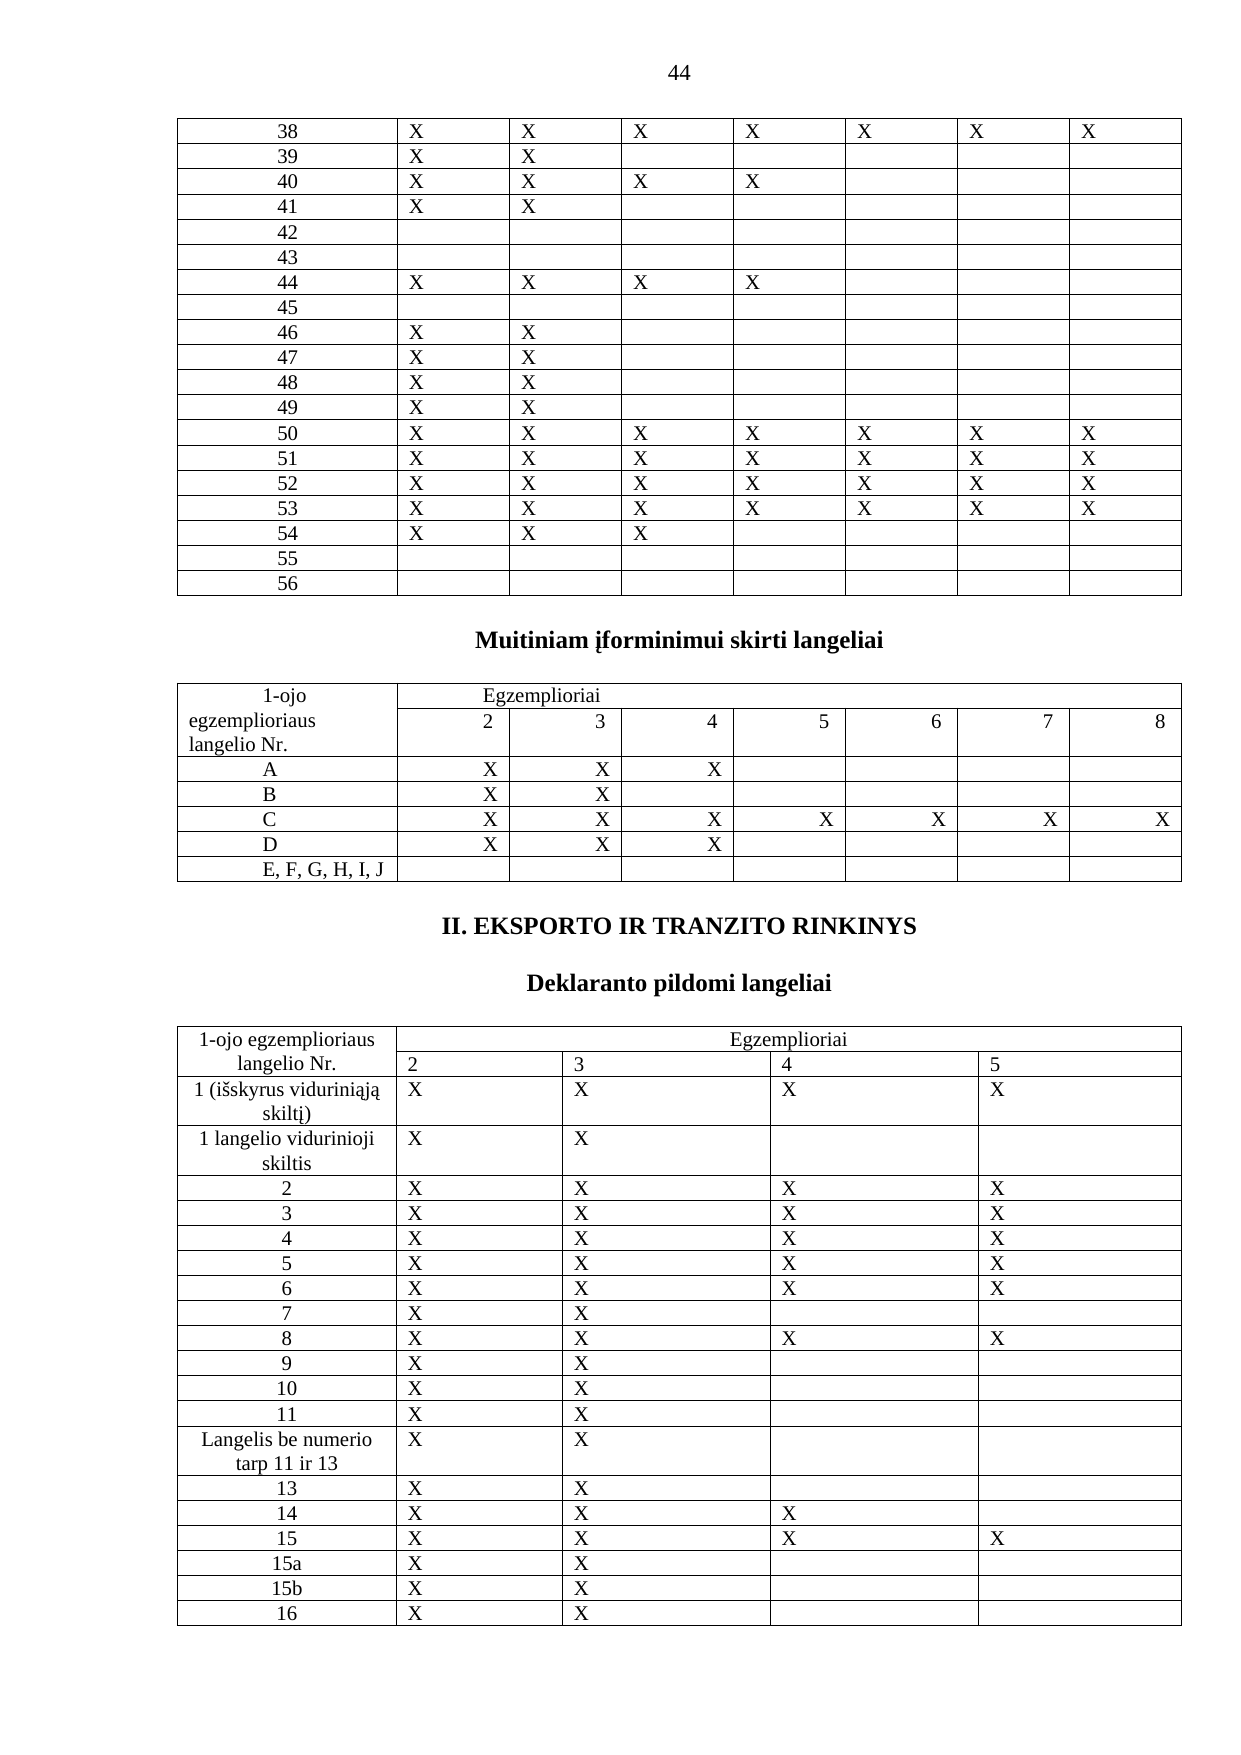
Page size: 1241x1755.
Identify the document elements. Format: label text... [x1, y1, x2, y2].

table_cell X [397, 1427, 562, 1475]
text Muitiniam įforminimui skirti langeliai [177, 625, 1181, 654]
table_cell 7 [958, 709, 1069, 756]
table_cell X [622, 521, 733, 545]
table_cell [510, 857, 621, 881]
table_cell 4 [178, 1226, 396, 1250]
table_cell [979, 1351, 1181, 1375]
table_cell 7 [178, 1301, 396, 1325]
table_cell X [622, 420, 733, 444]
table_cell [979, 1376, 1181, 1400]
table_cell X [563, 1201, 770, 1225]
table_cell X [510, 195, 621, 218]
table_cell X [979, 1201, 1181, 1225]
table_cell [1070, 195, 1181, 218]
table_cell [846, 295, 957, 319]
table_cell X [563, 1576, 770, 1600]
table_cell [958, 757, 1069, 781]
table_cell [510, 295, 621, 319]
table_cell [846, 757, 957, 781]
table_cell [771, 1576, 978, 1600]
table_cell [846, 270, 957, 294]
table_cell X [958, 420, 1069, 444]
table_cell [1070, 757, 1181, 781]
table_cell [734, 521, 845, 545]
table_cell X [398, 370, 509, 394]
table_cell X [958, 446, 1069, 469]
table_cell X [622, 446, 733, 469]
table_cell [734, 345, 845, 369]
table_cell X [510, 471, 621, 495]
table_cell X [771, 1326, 978, 1350]
table_cell X [1070, 446, 1181, 469]
table_cell 15b [178, 1576, 396, 1600]
table_cell X [1070, 807, 1181, 831]
table_cell 13 [178, 1476, 396, 1500]
table_cell X [979, 1077, 1181, 1125]
table_cell [1070, 270, 1181, 294]
table_cell X [398, 807, 509, 831]
table_cell [846, 782, 957, 806]
table_cell X [1070, 496, 1181, 520]
table_cell [958, 195, 1069, 218]
table_cell X [397, 1476, 562, 1500]
table_cell X [510, 320, 621, 344]
table_cell [1070, 546, 1181, 570]
table_cell X [397, 1551, 562, 1575]
table_cell X [398, 757, 509, 781]
table_cell 15 [178, 1526, 396, 1550]
table_cell X [563, 1351, 770, 1375]
table_cell [846, 395, 957, 419]
table_cell X [979, 1326, 1181, 1350]
table_cell [1070, 832, 1181, 856]
table_cell [734, 245, 845, 269]
table_cell 38 [178, 119, 397, 143]
table_cell [771, 1376, 978, 1400]
table_cell [734, 757, 845, 781]
table_cell [958, 571, 1069, 595]
table_cell X [1070, 471, 1181, 495]
table_cell X [398, 270, 509, 294]
table_cell X [979, 1276, 1181, 1300]
table_cell [979, 1501, 1181, 1525]
table_cell X [398, 496, 509, 520]
table_cell X [397, 1301, 562, 1325]
table_cell [622, 857, 733, 881]
table_cell [846, 144, 957, 168]
table_cell 48 [178, 370, 397, 394]
table_cell X [510, 169, 621, 193]
text Deklaranto pildomi langeliai [177, 968, 1181, 997]
table_cell X [397, 1276, 562, 1300]
table_header Egzemplioriai [397, 1027, 1181, 1051]
table_cell [1070, 169, 1181, 193]
table_cell 41 [178, 195, 397, 218]
table_cell [734, 370, 845, 394]
table_cell [771, 1601, 978, 1625]
table_cell X [510, 757, 621, 781]
table_cell X [1070, 119, 1181, 143]
table_cell [734, 832, 845, 856]
table_cell 10 [178, 1376, 396, 1400]
table_cell X [398, 169, 509, 193]
table_cell [734, 320, 845, 344]
table_cell X [734, 446, 845, 469]
table_cell X [846, 446, 957, 469]
table_cell [846, 571, 957, 595]
table_cell X [397, 1326, 562, 1350]
table_cell X [398, 420, 509, 444]
table_cell [958, 345, 1069, 369]
table_header 1-ojo egzemplioriaus langelio Nr. [178, 684, 397, 756]
table_cell [510, 571, 621, 595]
table_cell X [846, 119, 957, 143]
table_cell B [178, 782, 397, 806]
table_cell X [397, 1351, 562, 1375]
table_cell X [397, 1176, 562, 1199]
table_cell X [958, 119, 1069, 143]
table_cell [622, 245, 733, 269]
table_cell [958, 857, 1069, 881]
table_cell X [510, 345, 621, 369]
table_cell [846, 169, 957, 193]
table_cell [1070, 245, 1181, 269]
table_cell X [846, 496, 957, 520]
table_cell 3 [563, 1052, 770, 1076]
table_cell X [510, 807, 621, 831]
table_cell [846, 345, 957, 369]
table_cell 3 [510, 709, 621, 756]
table_cell X [771, 1526, 978, 1550]
table_cell 4 [771, 1052, 978, 1076]
table_cell [979, 1601, 1181, 1625]
table_cell [979, 1301, 1181, 1325]
table_cell [958, 395, 1069, 419]
table_cell 3 [178, 1201, 396, 1225]
table_cell [958, 370, 1069, 394]
table_cell [846, 220, 957, 244]
table_cell X [771, 1276, 978, 1300]
table_cell X [734, 270, 845, 294]
table_cell [846, 546, 957, 570]
table_cell 52 [178, 471, 397, 495]
table_cell X [771, 1176, 978, 1199]
table_cell 39 [178, 144, 397, 168]
table_cell X [958, 496, 1069, 520]
table_cell X [563, 1276, 770, 1300]
table_cell [979, 1551, 1181, 1575]
table_cell X [563, 1301, 770, 1325]
table_cell X [510, 420, 621, 444]
table_cell [846, 370, 957, 394]
table_cell [622, 345, 733, 369]
table_cell 40 [178, 169, 397, 193]
table_cell [1070, 395, 1181, 419]
table_cell [846, 521, 957, 545]
table_cell 46 [178, 320, 397, 344]
table_cell 2 [398, 709, 509, 756]
table_cell [958, 220, 1069, 244]
table_cell [734, 571, 845, 595]
table_cell [734, 395, 845, 419]
table_cell [734, 195, 845, 218]
table_cell X [734, 119, 845, 143]
table_cell 8 [178, 1326, 396, 1350]
table_cell X [397, 1401, 562, 1426]
table_cell 43 [178, 245, 397, 269]
table_cell 15a [178, 1551, 396, 1575]
table_cell 2 [397, 1052, 562, 1076]
table_cell D [178, 832, 397, 856]
table_cell [622, 370, 733, 394]
table_cell X [846, 471, 957, 495]
table_cell 44 [178, 270, 397, 294]
table_cell X [979, 1226, 1181, 1250]
table_cell X [510, 119, 621, 143]
table_cell [846, 195, 957, 218]
table_cell X [958, 807, 1069, 831]
table_cell X [771, 1201, 978, 1225]
table_cell X [398, 320, 509, 344]
table_cell 54 [178, 521, 397, 545]
table_cell X [563, 1551, 770, 1575]
table_cell [958, 270, 1069, 294]
table_cell 14 [178, 1501, 396, 1525]
table_cell X [1070, 420, 1181, 444]
table_cell X [510, 521, 621, 545]
table_cell [979, 1126, 1181, 1174]
table_cell X [510, 446, 621, 469]
table_cell X [979, 1251, 1181, 1275]
table_cell [622, 546, 733, 570]
table_cell X [958, 471, 1069, 495]
table_cell [398, 857, 509, 881]
table_cell [398, 245, 509, 269]
table_cell 51 [178, 446, 397, 469]
table_cell X [622, 496, 733, 520]
table_cell 6 [846, 709, 957, 756]
table_cell X [563, 1501, 770, 1525]
table_cell X [563, 1601, 770, 1625]
table_cell 5 [178, 1251, 396, 1275]
table_cell X [771, 1501, 978, 1525]
table_header 1-ojo egzemplioriaus langelio Nr. [178, 1027, 396, 1076]
table_cell [979, 1401, 1181, 1426]
table_cell X [397, 1226, 562, 1250]
table_cell X [622, 757, 733, 781]
table_cell 9 [178, 1351, 396, 1375]
table_cell 2 [178, 1176, 396, 1199]
table_cell [398, 295, 509, 319]
table_cell [398, 571, 509, 595]
table_cell [510, 245, 621, 269]
table_cell [622, 320, 733, 344]
table_cell [771, 1476, 978, 1500]
table_cell 49 [178, 395, 397, 419]
table_cell Langelis be numerio tarp 11 ir 13 [178, 1427, 396, 1475]
table_cell 16 [178, 1601, 396, 1625]
table_cell X [734, 471, 845, 495]
table_cell 45 [178, 295, 397, 319]
table_cell [771, 1301, 978, 1325]
table_cell X [398, 521, 509, 545]
table_cell X [622, 119, 733, 143]
table_cell X [510, 270, 621, 294]
table_cell X [622, 807, 733, 831]
table_cell [771, 1126, 978, 1174]
table_cell [958, 782, 1069, 806]
table_cell X [622, 270, 733, 294]
table_cell [958, 546, 1069, 570]
table_cell [734, 857, 845, 881]
table_cell X [398, 195, 509, 218]
table_cell [398, 546, 509, 570]
table_cell C [178, 807, 397, 831]
table_cell X [510, 782, 621, 806]
table_cell [846, 320, 957, 344]
table_cell X [622, 471, 733, 495]
table_cell X [510, 370, 621, 394]
table_cell [771, 1351, 978, 1375]
table_cell X [771, 1077, 978, 1125]
table_cell X [563, 1251, 770, 1275]
table_cell 4 [622, 709, 733, 756]
table_cell [398, 220, 509, 244]
table_cell X [397, 1601, 562, 1625]
table_cell [958, 245, 1069, 269]
table_cell [1070, 320, 1181, 344]
table_cell X [979, 1176, 1181, 1199]
table_cell [1070, 782, 1181, 806]
table_cell X [771, 1226, 978, 1250]
table_cell X [397, 1201, 562, 1225]
table_cell [1070, 295, 1181, 319]
table_cell X [398, 395, 509, 419]
table_cell 8 [1070, 709, 1181, 756]
table_cell X [510, 144, 621, 168]
table_cell [1070, 571, 1181, 595]
table_cell [734, 295, 845, 319]
table_cell X [397, 1376, 562, 1400]
table_cell [622, 395, 733, 419]
table_cell E, F, G, H, I, J [178, 857, 397, 881]
table_cell [734, 220, 845, 244]
table_cell 56 [178, 571, 397, 595]
table_cell X [622, 169, 733, 193]
table_cell X [510, 496, 621, 520]
table_cell [846, 832, 957, 856]
table_cell [734, 144, 845, 168]
table_cell X [734, 169, 845, 193]
table_cell 6 [178, 1276, 396, 1300]
table_cell X [397, 1576, 562, 1600]
table_cell X [510, 395, 621, 419]
table_cell X [398, 832, 509, 856]
table_header Egzemplioriai [398, 684, 1181, 707]
table_cell [771, 1551, 978, 1575]
table_cell [958, 169, 1069, 193]
table_cell [846, 857, 957, 881]
table_cell X [563, 1427, 770, 1475]
table_cell [622, 220, 733, 244]
table_cell X [563, 1126, 770, 1174]
table_cell [979, 1427, 1181, 1475]
table_cell X [563, 1326, 770, 1350]
table_cell [1070, 220, 1181, 244]
table_cell X [397, 1126, 562, 1174]
table_cell [622, 782, 733, 806]
table_cell [734, 546, 845, 570]
table_cell X [846, 807, 957, 831]
table_cell X [734, 496, 845, 520]
table_cell [510, 546, 621, 570]
table_cell X [563, 1476, 770, 1500]
table_cell [979, 1576, 1181, 1600]
table_cell X [563, 1077, 770, 1125]
table_cell [622, 295, 733, 319]
table_cell 1 langelio vidurinioji skiltis [178, 1126, 396, 1174]
table_cell X [771, 1251, 978, 1275]
table_cell [1070, 857, 1181, 881]
table_cell X [398, 471, 509, 495]
table_cell X [563, 1401, 770, 1426]
table_cell X [398, 446, 509, 469]
table_cell X [398, 782, 509, 806]
table_cell X [398, 345, 509, 369]
table_cell [622, 144, 733, 168]
table_cell 50 [178, 420, 397, 444]
table_cell [958, 144, 1069, 168]
table_cell A [178, 757, 397, 781]
table_cell [1070, 370, 1181, 394]
table_cell [1070, 144, 1181, 168]
table_cell [771, 1401, 978, 1426]
table_cell 5 [734, 709, 845, 756]
table_cell X [734, 420, 845, 444]
table_cell [1070, 521, 1181, 545]
table_cell [622, 571, 733, 595]
table_cell [1070, 345, 1181, 369]
table_cell X [510, 832, 621, 856]
table_cell X [563, 1226, 770, 1250]
table_cell X [734, 807, 845, 831]
table_cell [979, 1476, 1181, 1500]
table_cell [510, 220, 621, 244]
table_cell X [622, 832, 733, 856]
table_cell [958, 320, 1069, 344]
table_cell [734, 782, 845, 806]
table_cell 55 [178, 546, 397, 570]
table_cell 11 [178, 1401, 396, 1426]
table_cell [771, 1427, 978, 1475]
table_cell [958, 832, 1069, 856]
table_cell X [563, 1526, 770, 1550]
table_cell [846, 245, 957, 269]
table_cell X [563, 1176, 770, 1199]
table_cell X [979, 1526, 1181, 1550]
table_cell [958, 521, 1069, 545]
table_cell 1 (išskyrus viduriniąją skiltį) [178, 1077, 396, 1125]
table_cell 53 [178, 496, 397, 520]
table_cell [958, 295, 1069, 319]
table_cell 47 [178, 345, 397, 369]
text II. EKSPORTO IR TRANZITO RINKINYS [177, 911, 1181, 940]
table_cell 42 [178, 220, 397, 244]
table_cell X [398, 119, 509, 143]
table_cell X [397, 1077, 562, 1125]
table_cell X [397, 1526, 562, 1550]
table_cell X [398, 144, 509, 168]
table_cell [622, 195, 733, 218]
table_cell X [397, 1251, 562, 1275]
table_cell X [397, 1501, 562, 1525]
table_cell X [563, 1376, 770, 1400]
table_cell X [846, 420, 957, 444]
table_cell 5 [979, 1052, 1181, 1076]
